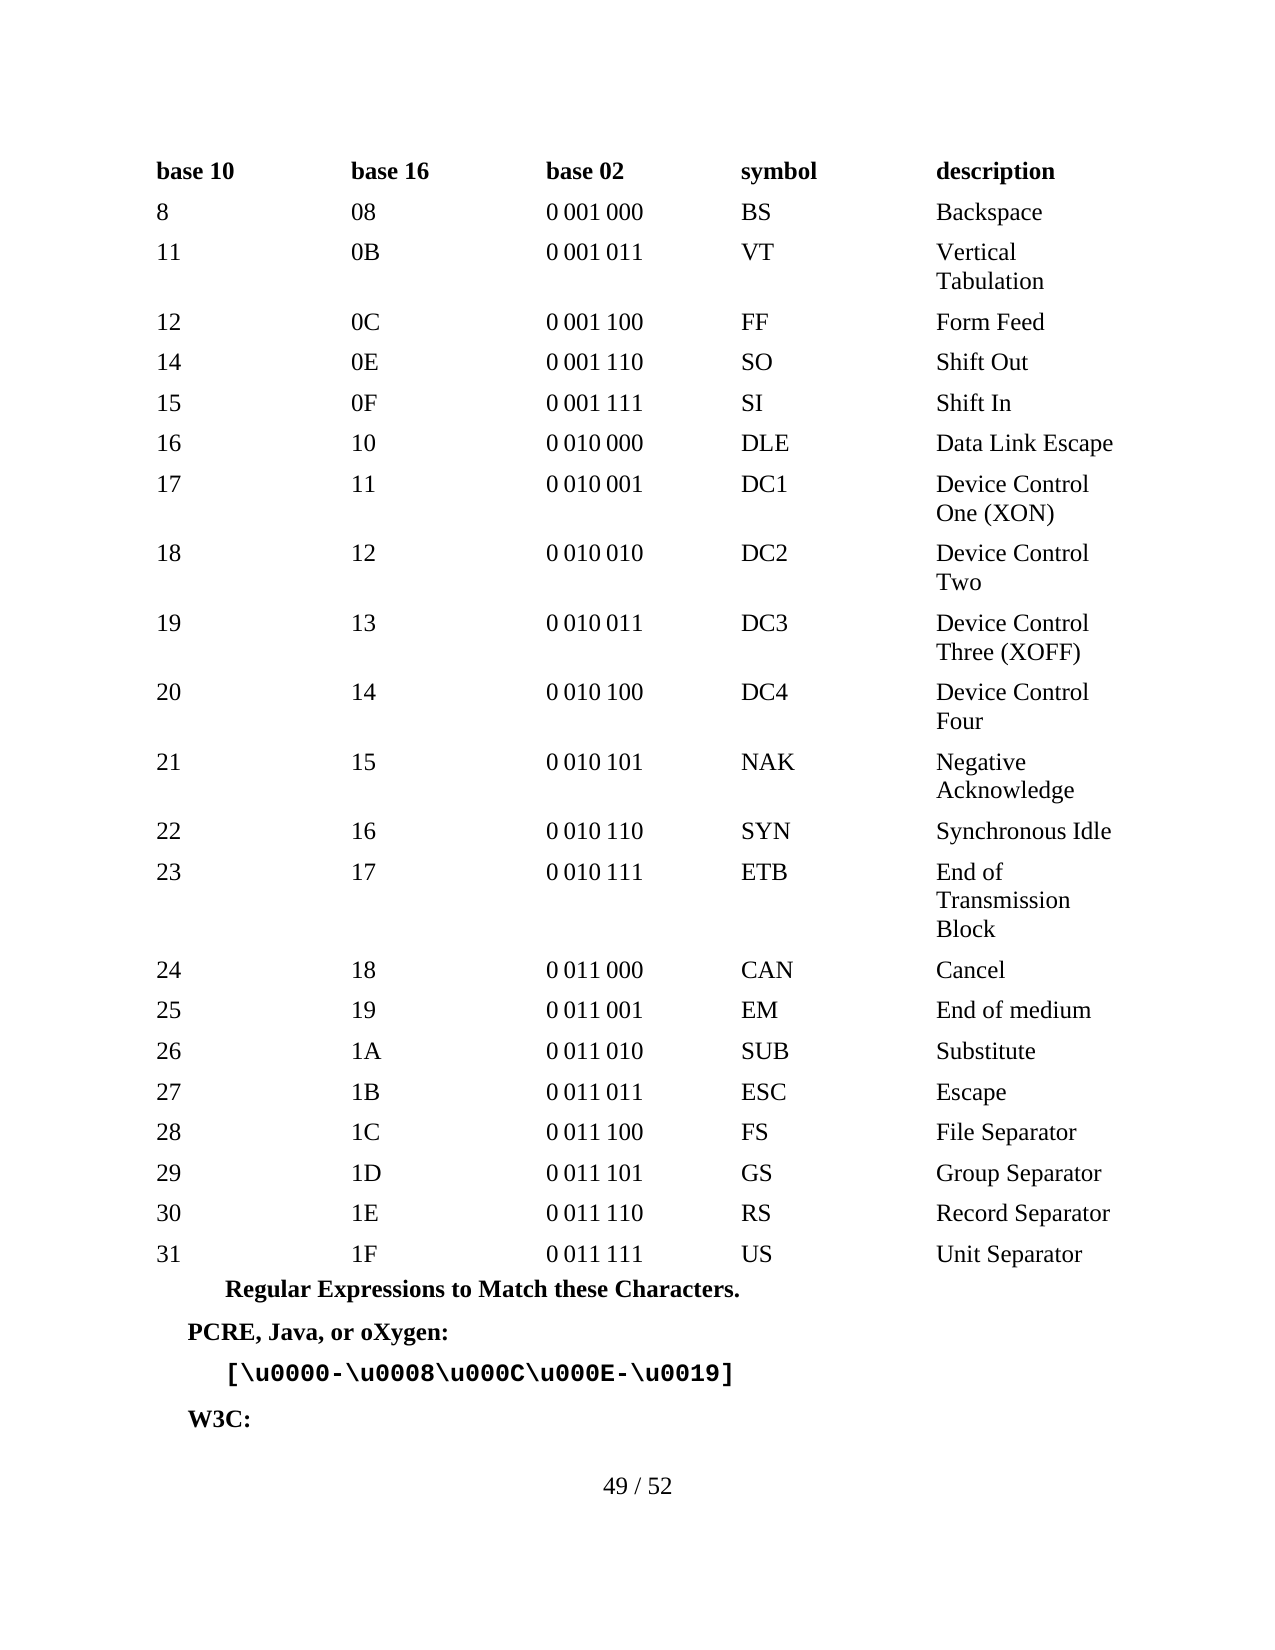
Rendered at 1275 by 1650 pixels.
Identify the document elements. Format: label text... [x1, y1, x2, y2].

table_cell 14 [150, 341, 345, 382]
table_cell 29 [150, 1152, 345, 1192]
table_cell DC1 [735, 463, 930, 532]
table_cell NAK [735, 741, 930, 810]
table_cell SUB [735, 1030, 930, 1071]
table_cell Substitute [930, 1030, 1125, 1071]
table_cell 1E [345, 1193, 540, 1233]
table_cell 18 [150, 533, 345, 602]
table_cell Vertical Tabulation [930, 231, 1125, 301]
table_cell 0 001 110 [540, 341, 735, 382]
table_header description [930, 150, 1125, 191]
table_cell 12 [345, 533, 540, 602]
table_cell 24 [150, 949, 345, 989]
table_cell 0 001 100 [540, 301, 735, 341]
table_cell Escape [930, 1071, 1125, 1111]
table_cell 1B [345, 1071, 540, 1111]
table_cell 1C [345, 1111, 540, 1152]
table_cell 15 [345, 741, 540, 810]
table_cell 0 010 001 [540, 463, 735, 532]
table_cell SO [735, 341, 930, 382]
table_header base 10 [150, 150, 345, 191]
table_cell Device Control Three (XOFF) [930, 602, 1125, 671]
table_cell Form Feed [930, 301, 1125, 341]
table_cell 28 [150, 1111, 345, 1152]
table_header base 16 [345, 150, 540, 191]
table_cell 10 [345, 423, 540, 463]
table_cell 0 010 100 [540, 671, 735, 741]
table_cell Cancel [930, 949, 1125, 989]
table_cell 0 011 101 [540, 1152, 735, 1192]
table_cell DC2 [735, 533, 930, 602]
table_cell 0 001 011 [540, 231, 735, 301]
table_cell VT [735, 231, 930, 301]
table_cell 0 010 110 [540, 810, 735, 851]
table_cell 0 011 100 [540, 1111, 735, 1152]
table_cell Record Separator [930, 1193, 1125, 1233]
table_cell 17 [345, 851, 540, 949]
table_cell Shift Out [930, 341, 1125, 382]
table_cell Unit Separator [930, 1233, 1125, 1274]
table_cell 0 010 101 [540, 741, 735, 810]
table_cell 0 011 000 [540, 949, 735, 989]
table_cell 11 [150, 231, 345, 301]
table_cell Negative Acknowledge [930, 741, 1125, 810]
table_cell SI [735, 382, 930, 422]
table_cell 0 001 111 [540, 382, 735, 422]
table_cell 16 [150, 423, 345, 463]
table_cell 17 [150, 463, 345, 532]
table_cell DC3 [735, 602, 930, 671]
table_cell 20 [150, 671, 345, 741]
table_cell DC4 [735, 671, 930, 741]
table_cell 0 010 111 [540, 851, 735, 949]
table_header symbol [735, 150, 930, 191]
table_cell 21 [150, 741, 345, 810]
table_cell GS [735, 1152, 930, 1192]
table_cell 0E [345, 341, 540, 382]
table_cell Device Control Two [930, 533, 1125, 602]
table_cell ESC [735, 1071, 930, 1111]
table_cell 8 [150, 191, 345, 231]
table_cell End of Transmission Block [930, 851, 1125, 949]
table_cell 1A [345, 1030, 540, 1071]
table_cell 13 [345, 602, 540, 671]
table_cell 08 [345, 191, 540, 231]
table_cell 0 011 010 [540, 1030, 735, 1071]
table_cell End of medium [930, 989, 1125, 1030]
table_cell 0 010 010 [540, 533, 735, 602]
table_cell 26 [150, 1030, 345, 1071]
table_cell 25 [150, 989, 345, 1030]
table_cell 0C [345, 301, 540, 341]
table_cell 0 011 111 [540, 1233, 735, 1274]
table_cell SYN [735, 810, 930, 851]
table_cell 0 011 110 [540, 1193, 735, 1233]
list PCRE, Java, or oXygen: [187, 1317, 1125, 1346]
table_cell BS [735, 191, 930, 231]
table_cell FS [735, 1111, 930, 1152]
table_cell Device Control Four [930, 671, 1125, 741]
list Regular Expressions to Match these Characters. [187, 1274, 1125, 1302]
table_cell ETB [735, 851, 930, 949]
table_cell DLE [735, 423, 930, 463]
table_cell 19 [345, 989, 540, 1030]
table_cell US [735, 1233, 930, 1274]
table_cell 0 001 000 [540, 191, 735, 231]
list [\u0000-\u0008\u000C\u000E-\u0019] [187, 1361, 1125, 1389]
table_cell 0F [345, 382, 540, 422]
table_cell 27 [150, 1071, 345, 1111]
table_cell 18 [345, 949, 540, 989]
table_cell Group Separator [930, 1152, 1125, 1192]
table_cell RS [735, 1193, 930, 1233]
table_cell FF [735, 301, 930, 341]
table_cell Device Control One (XON) [930, 463, 1125, 532]
table_cell 19 [150, 602, 345, 671]
table_cell 30 [150, 1193, 345, 1233]
table_cell 0 010 000 [540, 423, 735, 463]
table_cell Synchronous Idle [930, 810, 1125, 851]
table_cell 31 [150, 1233, 345, 1274]
table_cell 16 [345, 810, 540, 851]
table_cell 0 010 011 [540, 602, 735, 671]
table_cell 12 [150, 301, 345, 341]
table_cell 1D [345, 1152, 540, 1192]
table_cell Shift In [930, 382, 1125, 422]
table_cell 11 [345, 463, 540, 532]
table_cell 0 011 011 [540, 1071, 735, 1111]
table_cell Backspace [930, 191, 1125, 231]
table_cell File Separator [930, 1111, 1125, 1152]
table_cell 14 [345, 671, 540, 741]
table_cell 23 [150, 851, 345, 949]
table_cell EM [735, 989, 930, 1030]
table_cell Data Link Escape [930, 423, 1125, 463]
list W3C: [187, 1404, 1125, 1433]
table_cell 1F [345, 1233, 540, 1274]
table_cell CAN [735, 949, 930, 989]
table_cell 22 [150, 810, 345, 851]
table_cell 15 [150, 382, 345, 422]
table_header base 02 [540, 150, 735, 191]
table_cell 0 011 001 [540, 989, 735, 1030]
table_cell 0B [345, 231, 540, 301]
